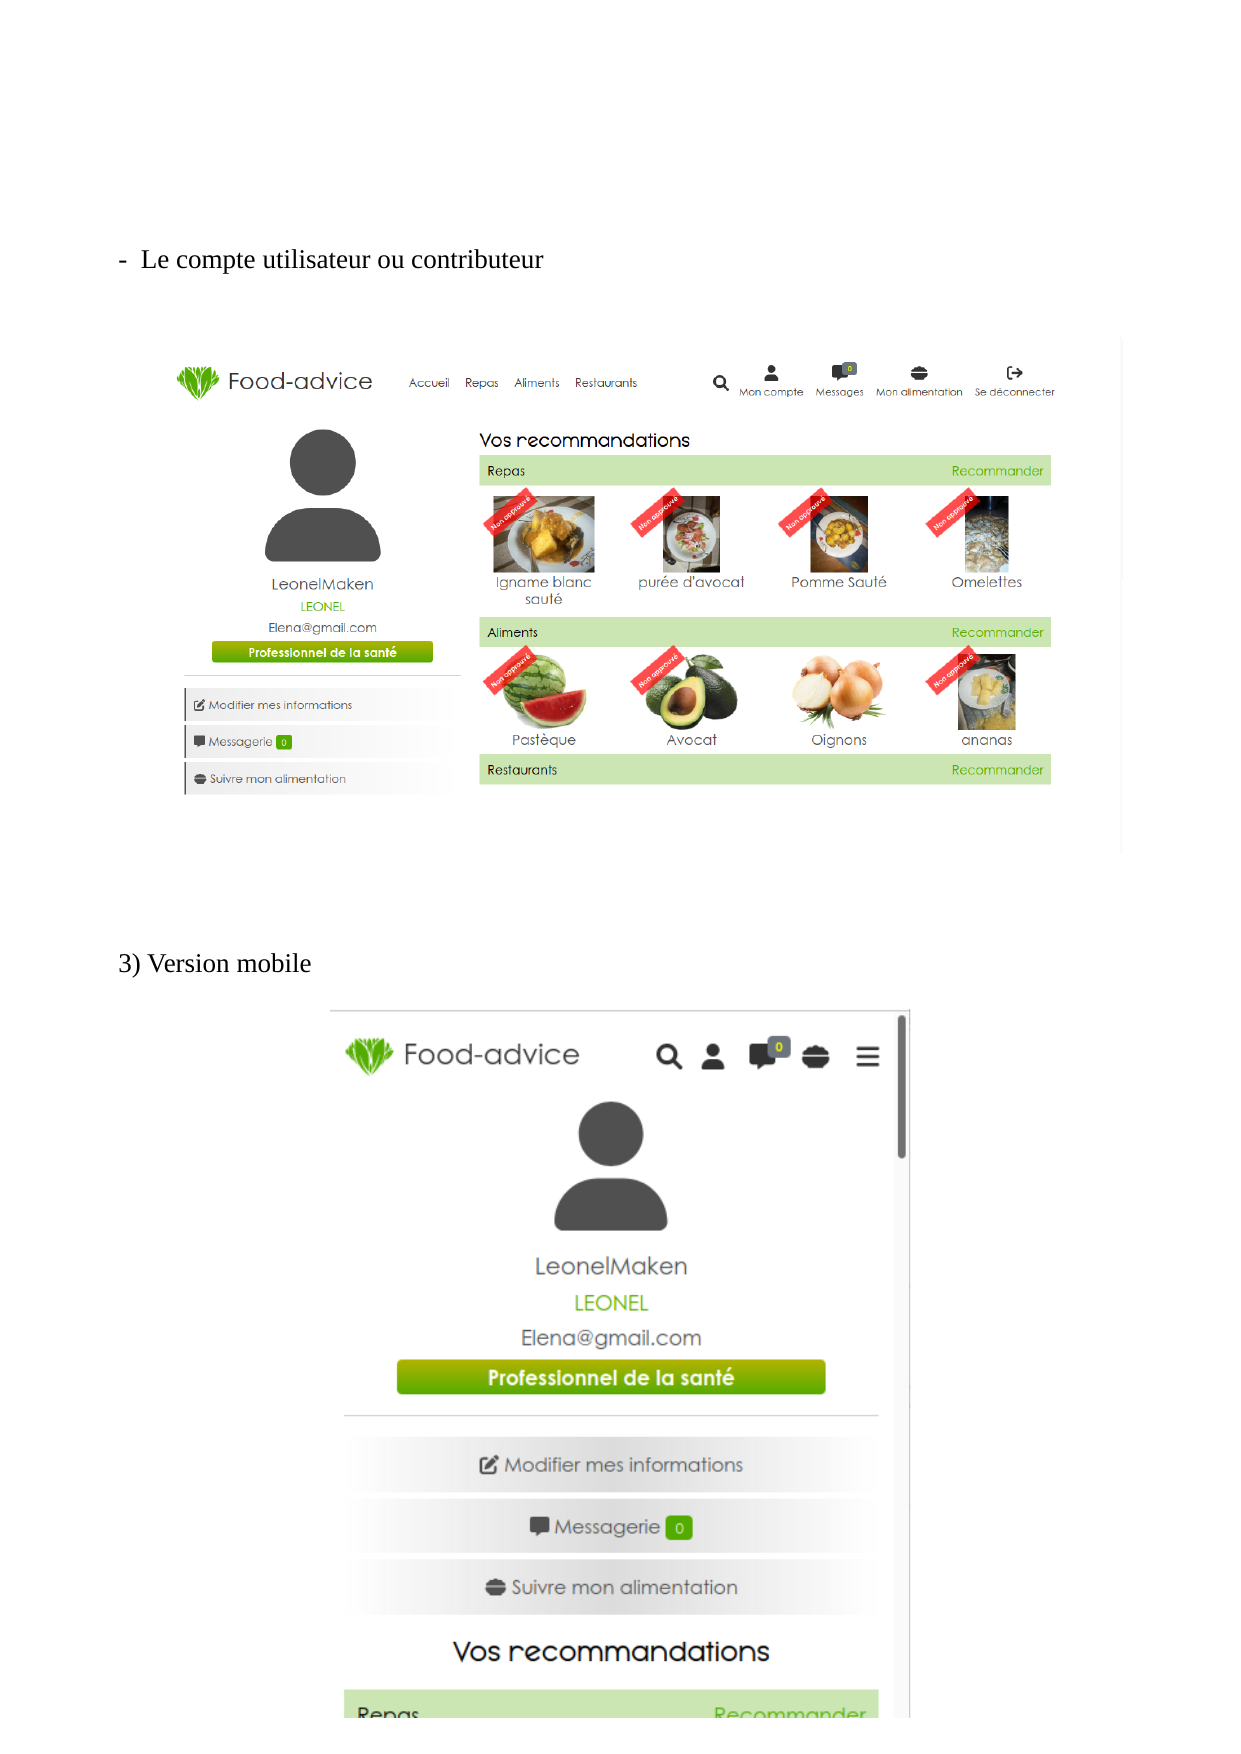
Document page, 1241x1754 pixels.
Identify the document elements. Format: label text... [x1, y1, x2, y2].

picture [118, 336, 1123, 854]
text - Le compte utilisateur ou contributeur [118, 243, 1122, 274]
text 3) Version mobile [118, 947, 1122, 978]
picture [330, 1009, 911, 1718]
